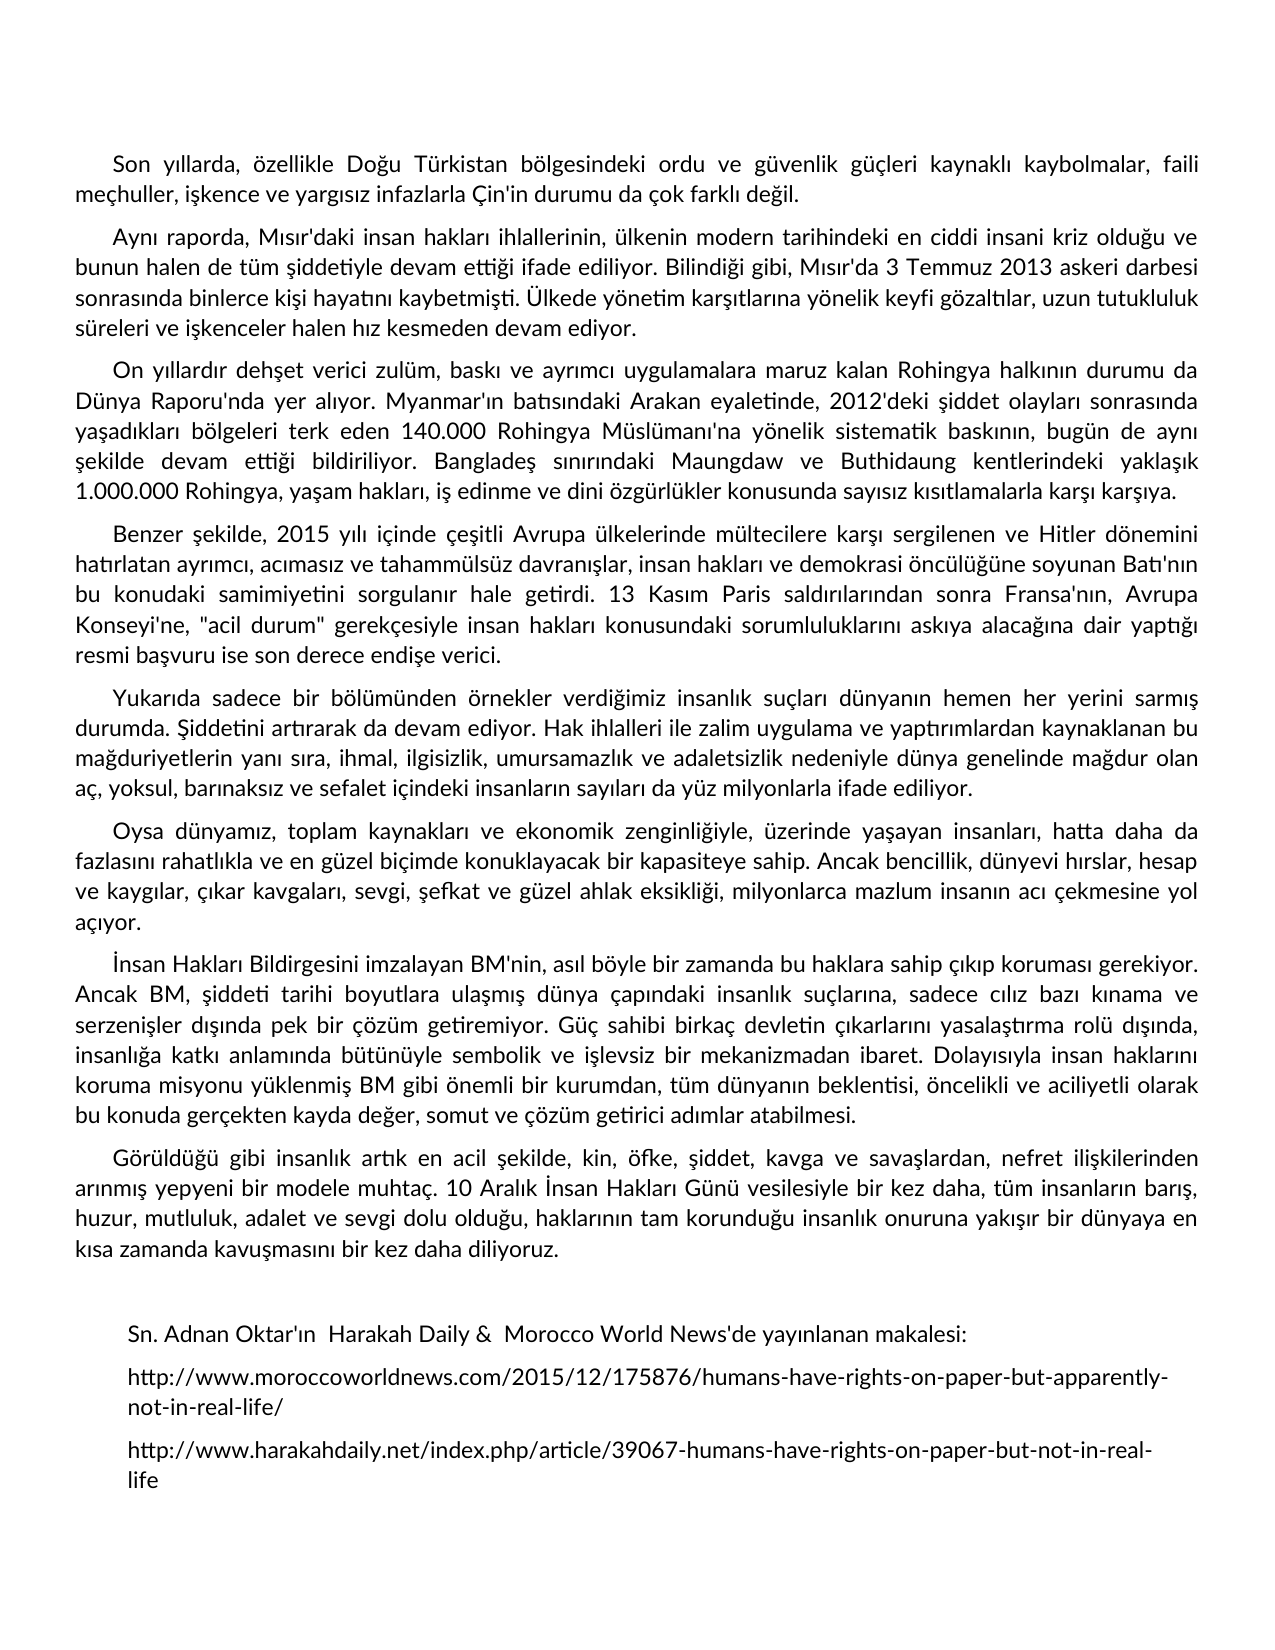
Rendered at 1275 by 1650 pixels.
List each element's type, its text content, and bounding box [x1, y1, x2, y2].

text İnsan Hakları Bildirgesini imzalayan BM'nin, asıl böyle bir zamanda bu haklara sahip çıkıp koruması gerekiyor. Ancak BM, şiddeti tarihi boyutlara ulaşmış dünya çapındaki insanlık suçlarına, sadece cılız bazı kınama ve serzenişler dışında pek bir çözüm getiremiyor. Güç sahibi birkaç devletin çıkarlarını yasalaştırma rolü dışında, insanlığa katkı anlamında bütünüyle sembolik ve işlevsiz bir mekanizmadan ibaret. Dolayısıyla insan haklarını koruma misyonu yüklenmiş BM gibi önemli bir kurumdan, tüm dünyanın beklentisi, öncelikli ve aciliyetli olarak bu konuda gerçekten kayda değer, somut ve çözüm getirici adımlar atabilmesi. [75, 950, 1200, 1128]
text On yıllardır dehşet verici zulüm, baskı ve ayrımcı uygulamalara maruz kalan Rohingya halkının durumu da Dünya Raporu'nda yer alıyor. Myanmar'ın batısındaki Arakan eyaletinde, 2012'deki şiddet olayları sonrasında yaşadıkları bölgeleri terk eden 140.000 Rohingya Müslümanı'na yönelik sistematik baskının, bugün de aynı şekilde devam ettiği bildiriliyor. Bangladeş sınırındaki Maungdaw ve Buthidaung kentlerindeki yaklaşık 1.000.000 Rohingya, yaşam hakları, iş edinme ve dini özgürlükler konusunda sayısız kısıtlamalarla karşı karşıya. [75, 356, 1200, 504]
text Aynı raporda, Mısır'daki insan hakları ihlallerinin, ülkenin modern tarihindeki en ciddi insani kriz olduğu ve bunun halen de tüm şiddetiyle devam ettiği ifade ediliyor. Bilindiği gibi, Mısır'da 3 Temmuz 2013 askeri darbesi sonrasında binlerce kişi hayatını kaybetmişti. Ülkede yönetim karşıtlarına yönelik keyfi gözaltılar, uzun tutukluluk süreleri ve işkenceler halen hız kesmeden devam ediyor. [75, 223, 1200, 341]
text Oysa dünyamız, toplam kaynakları ve ekonomik zenginliğiyle, üzerinde yaşayan insanları, hatta daha da fazlasını rahatlıkla ve en güzel biçimde konuklayacak bir kapasiteye sahip. Ancak bencillik, dünyevi hırslar, hesap ve kaygılar, çıkar kavgaları, sevgi, şefkat ve güzel ahlak eksikliği, milyonlarca mazlum insanın acı çekmesine yol açıyor. [75, 817, 1200, 935]
text Son yıllarda, özellikle Doğu Türkistan bölgesindeki ordu ve güvenlik güçleri kaynaklı kaybolmalar, faili meçhuller, işkence ve yargısız infazlarla Çin'in durumu da çok farklı değil. [75, 150, 1200, 208]
text http://www.moroccoworldnews.com/2015/12/175876/humans-have-rights-on-paper-but-apparently-not-in-real-life/ [127, 1362, 1177, 1420]
text Sn. Adnan Oktar'ın Harakah Daily & Morocco World News'de yayınlanan makalesi: [127, 1320, 1177, 1347]
text Yukarıda sadece bir bölümünden örnekler verdiğimiz insanlık suçları dünyanın hemen her yerini sarmış durumda. Şiddetini artırarak da devam ediyor. Hak ihlalleri ile zalim uygulama ve yaptırımlardan kaynaklanan bu mağduriyetlerin yanı sıra, ihmal, ilgisizlik, umursamazlık ve adaletsizlik nedeniyle dünya genelinde mağdur olan aç, yoksul, barınaksız ve sefalet içindeki insanların sayıları da yüz milyonlarla ifade ediliyor. [75, 683, 1200, 801]
text http://www.harakahdaily.net/index.php/article/39067-humans-have-rights-on-paper-but-not-in-real-life [127, 1435, 1177, 1493]
text Görüldüğü gibi insanlık artık en acil şekilde, kin, öfke, şiddet, kavga ve savaşlardan, nefret ilişkilerinden arınmış yepyeni bir modele muhtaç. 10 Aralık İnsan Hakları Günü vesilesiyle bir kez daha, tüm insanların barış, huzur, mutluluk, adalet ve sevgi dolu olduğu, haklarının tam korunduğu insanlık onuruna yakışır bir dünyaya en kısa zamanda kavuşmasını bir kez daha diliyoruz. [75, 1144, 1200, 1262]
text Benzer şekilde, 2015 yılı içinde çeşitli Avrupa ülkelerinde mültecilere karşı sergilenen ve Hitler dönemini hatırlatan ayrımcı, acımasız ve tahammülsüz davranışlar, insan hakları ve demokrasi öncülüğüne soyunan Batı'nın bu konudaki samimiyetini sorgulanır hale getirdi. 13 Kasım Paris saldırılarından sonra Fransa'nın, Avrupa Konseyi'ne, "acil durum" gerekçesiyle insan hakları konusundaki sorumluluklarını askıya alacağına dair yaptığı resmi başvuru ise son derece endişe verici. [75, 520, 1200, 668]
